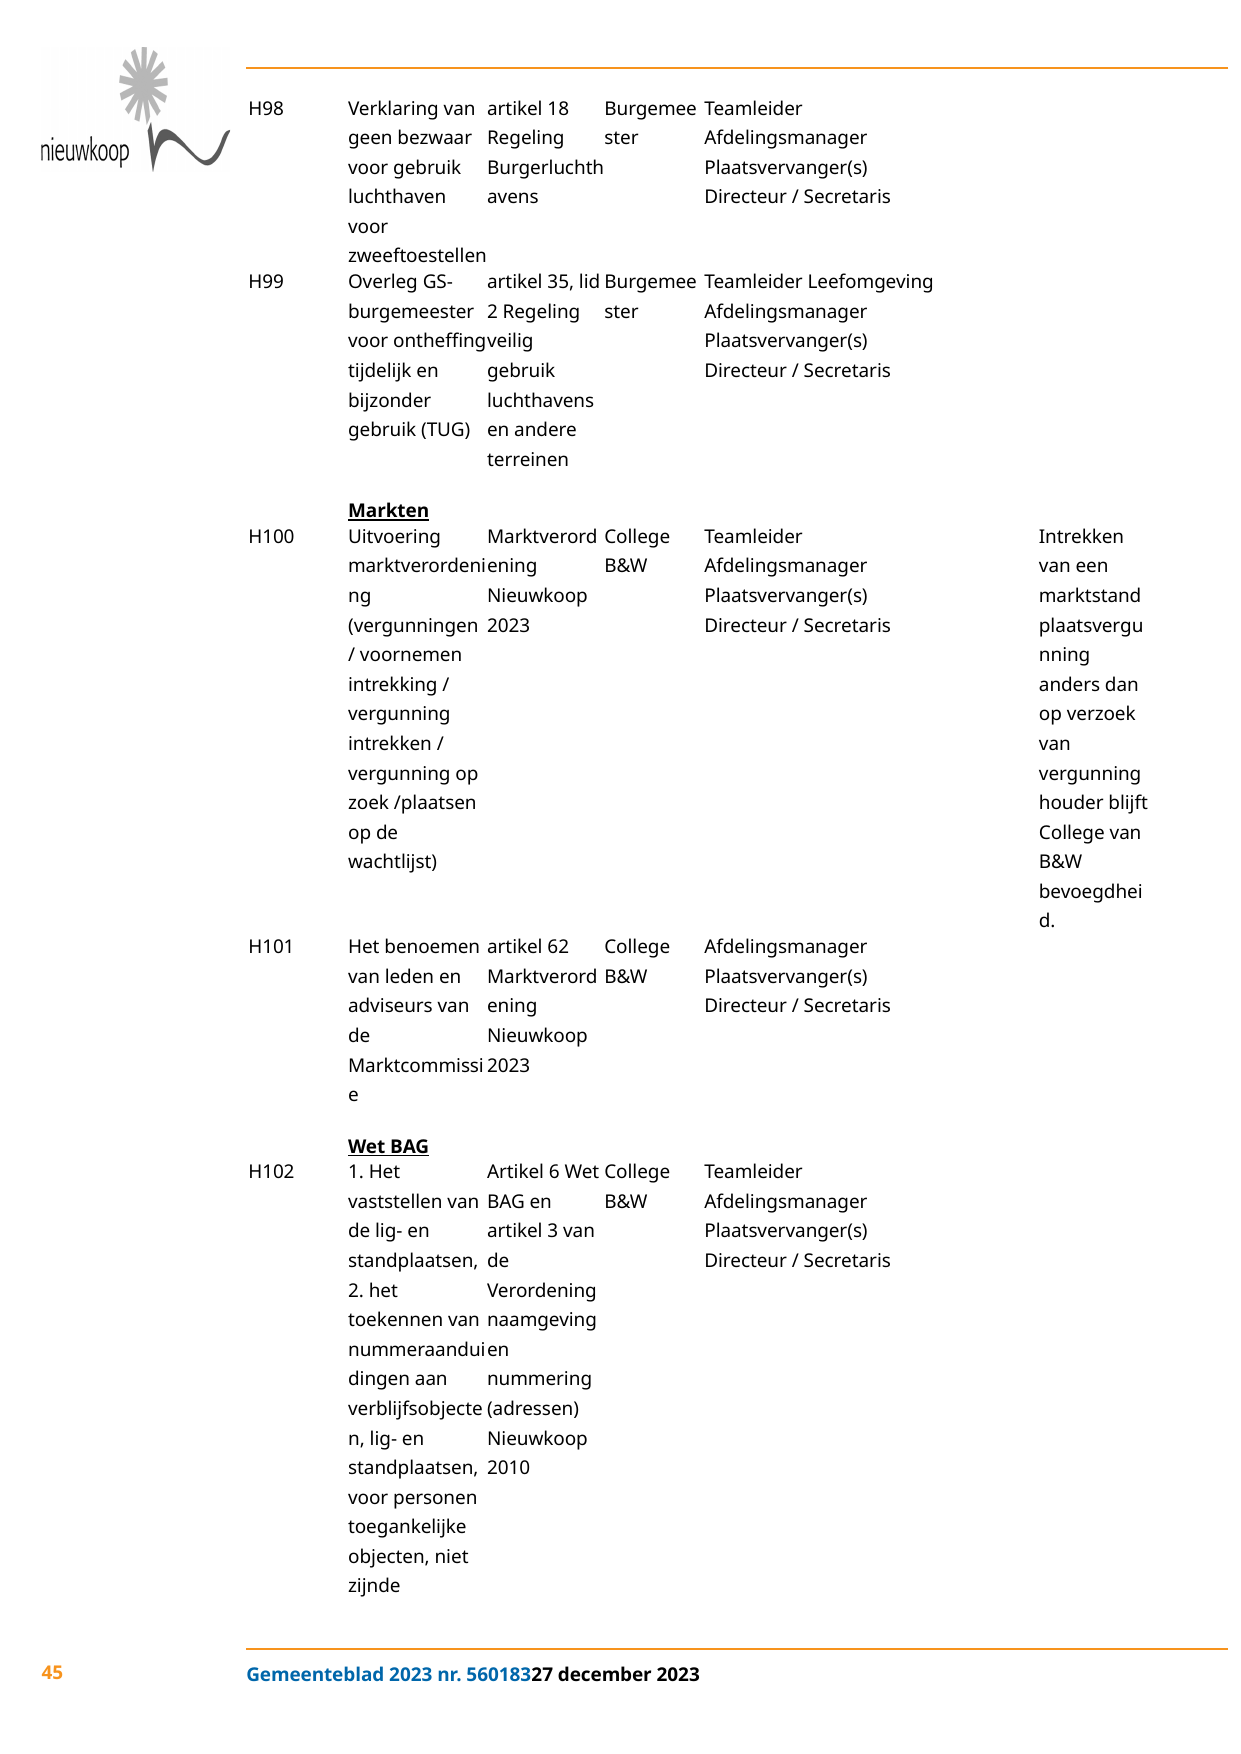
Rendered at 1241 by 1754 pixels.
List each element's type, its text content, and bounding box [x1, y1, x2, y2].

table_cell [939, 95, 1039, 268]
table_cell Wet BAG [348, 1133, 487, 1158]
table_cell [248, 472, 348, 497]
table_cell 1. Het vaststellen van de lig- en standplaatsen, 2. het toekennen van nummeraanduidingen aan verblijfsobjecten, lig- en standplaatsen, voor personen toegankelijke objecten, niet zijnde [348, 1159, 487, 1598]
table_cell [939, 498, 1039, 523]
table_cell [487, 472, 604, 497]
table_cell Overleg GS-burgemeester voor ontheffing tijdelijk en bijzonder gebruik (TUG) [348, 269, 487, 472]
table_cell [248, 1107, 348, 1133]
picture [41, 47, 231, 172]
table_cell [348, 472, 487, 497]
table_cell [248, 1133, 348, 1158]
table_cell [1039, 1133, 1152, 1158]
table_cell [604, 498, 704, 523]
table_cell [939, 472, 1039, 497]
table_cell Uitvoering marktverordening (vergunningen / voornemen intrekking / vergunning intrekken / vergunning op zoek /plaatsen op de wachtlijst) [348, 523, 487, 933]
table_cell Teamleider Afdelingsmanager Plaatsvervanger(s) Directeur / Secretaris [704, 95, 939, 268]
table_cell [1039, 498, 1152, 523]
table_cell Teamleider Afdelingsmanager Plaatsvervanger(s) Directeur / Secretaris [704, 523, 939, 933]
table_cell [487, 498, 604, 523]
table_cell College B&W [604, 1159, 704, 1598]
table_cell [939, 934, 1039, 1107]
table_cell Marktverordening Nieuwkoop 2023 [487, 523, 604, 933]
table_cell H101 [248, 934, 348, 1107]
table_cell [1039, 472, 1152, 497]
table_cell College B&W [604, 523, 704, 933]
table_cell artikel 18 Regeling Burgerluchthavens [487, 95, 604, 268]
table_cell Burgemeester [604, 269, 704, 472]
table_cell [704, 472, 939, 497]
table_cell [1039, 1107, 1152, 1133]
table_cell Burgemeester [604, 95, 704, 268]
table_cell H100 [248, 523, 348, 933]
table_cell Markten [348, 498, 487, 523]
table_cell H99 [248, 269, 348, 472]
table_cell [604, 1133, 704, 1158]
table_cell Het benoemen van leden en adviseurs van de Marktcommissie [348, 934, 487, 1107]
table_cell [1039, 95, 1152, 268]
table_cell [604, 472, 704, 497]
table_cell artikel 35, lid 2 Regeling veilig gebruik luchthavens en andere terreinen [487, 269, 604, 472]
table_cell [487, 1107, 604, 1133]
table_cell [1039, 1159, 1152, 1598]
table_cell [704, 1133, 939, 1158]
table_cell [939, 1107, 1039, 1133]
table_cell Teamleider Leefomgeving Afdelingsmanager Plaatsvervanger(s) Directeur / Secretaris [704, 269, 939, 472]
table_cell [939, 1159, 1039, 1598]
table_cell College B&W [604, 934, 704, 1107]
table_cell [487, 1133, 604, 1158]
table_cell [939, 523, 1039, 933]
table_cell Afdelingsmanager Plaatsvervanger(s) Directeur / Secretaris [704, 934, 939, 1107]
table_cell Artikel 6 Wet BAG en artikel 3 van de Verordening naamgeving en nummering (adressen) Nieuwkoop 2010 [487, 1159, 604, 1598]
table_cell [704, 1107, 939, 1133]
table_cell [939, 269, 1039, 472]
table_cell H98 [248, 95, 348, 268]
table_cell artikel 62 Marktverordening Nieuwkoop 2023 [487, 934, 604, 1107]
table_cell [704, 498, 939, 523]
table_cell [939, 1133, 1039, 1158]
table_cell [604, 1107, 704, 1133]
table_cell H102 [248, 1159, 348, 1598]
table_cell Verklaring van geen bezwaar voor gebruik luchthaven voor zweeftoestellen [348, 95, 487, 268]
table_cell Teamleider Afdelingsmanager Plaatsvervanger(s) Directeur / Secretaris [704, 1159, 939, 1598]
table_cell [248, 498, 348, 523]
table_cell [1039, 269, 1152, 472]
table_cell [1039, 934, 1152, 1107]
table_cell [348, 1107, 487, 1133]
table_cell Intrekken van een marktstandplaatsvergunning anders dan op verzoek van vergunninghouder blijft College van B&W bevoegdheid. [1039, 523, 1152, 933]
